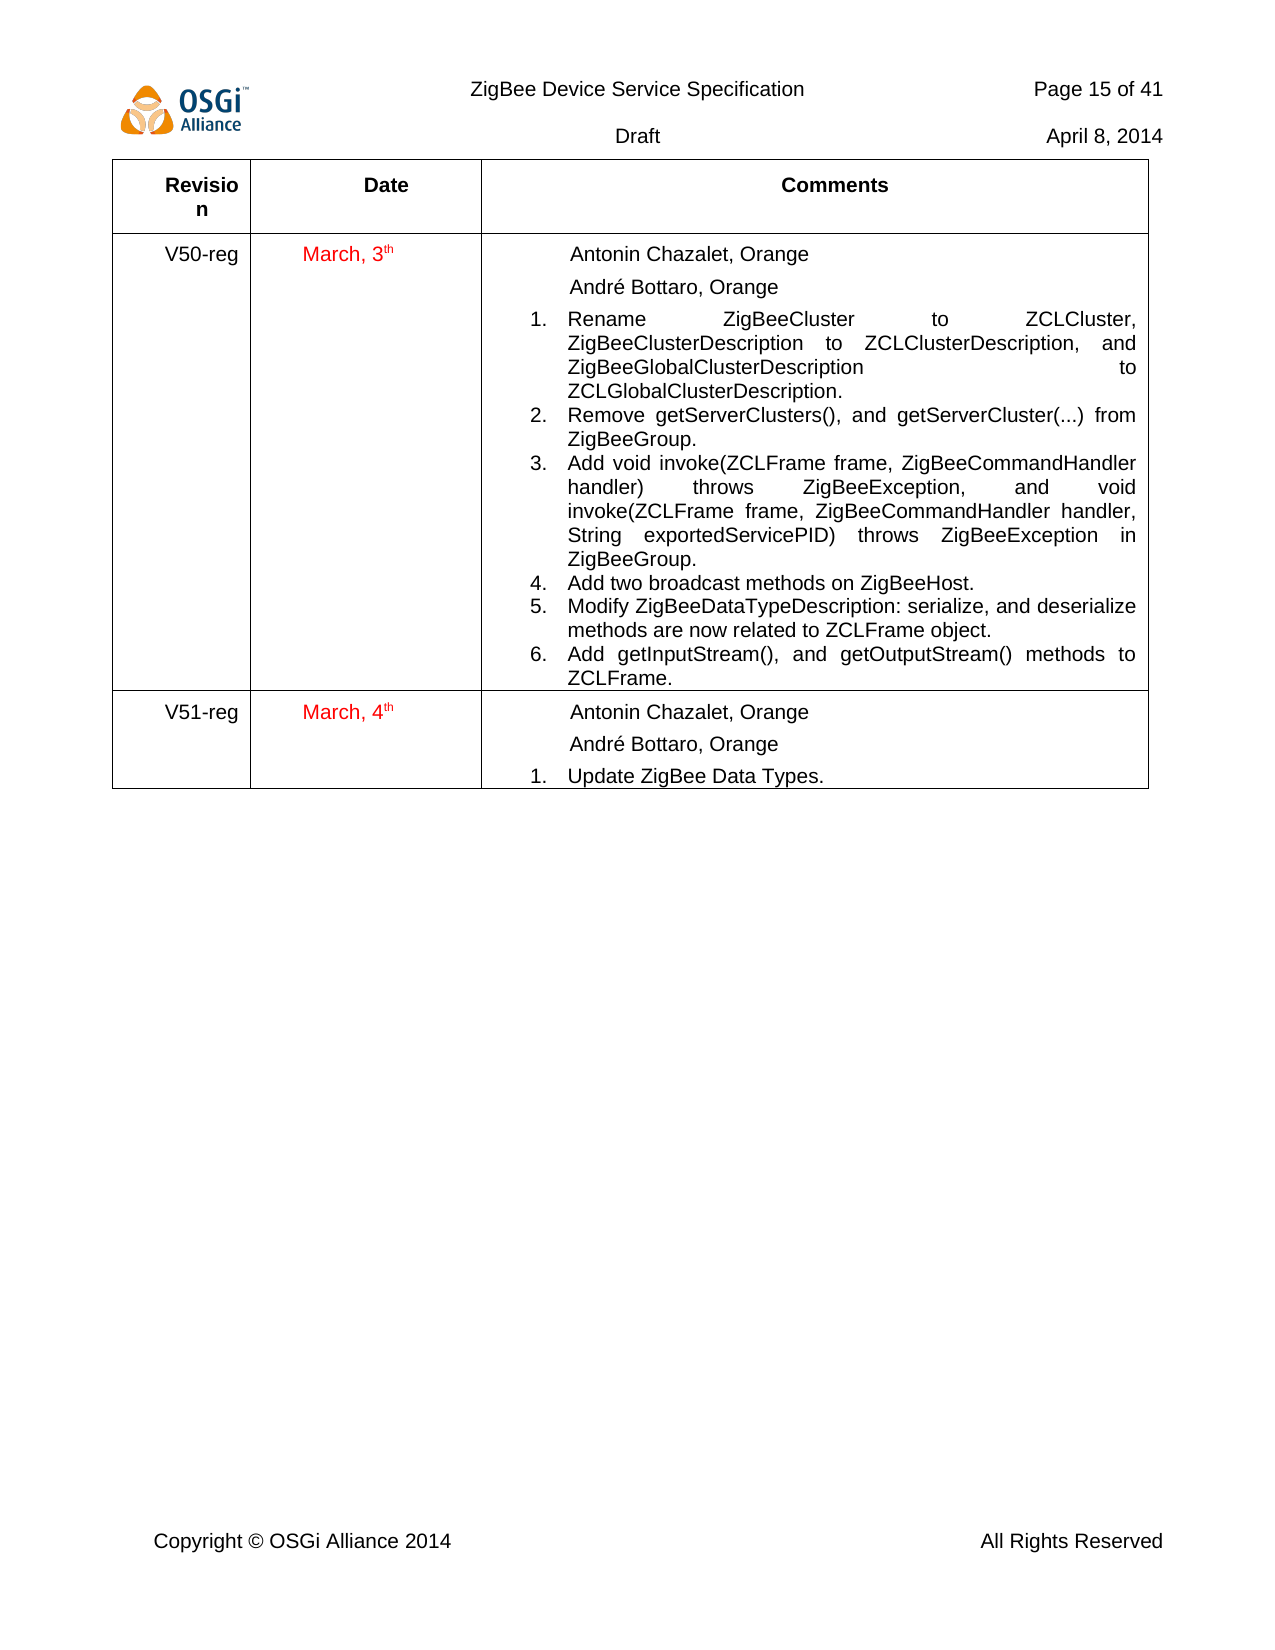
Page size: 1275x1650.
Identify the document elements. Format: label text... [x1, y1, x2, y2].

table_cell Antonin Chazalet, Orange André Bottaro, Orange Rename ZigBeeCluster to ZCLCluster, ZigBeeClusterDescription to ZCLClusterDescription, and ZigBeeGlobalClusterDescription to ZCLGlobalClusterDescription. Remove getServerClusters(), and getServerCluster(...) from ZigBeeGroup. Add void invoke(ZCLFrame frame, ZigBeeCommandHandler handler) throws ZigBeeException, and void invoke(ZCLFrame frame, ZigBeeCommandHandler handler, String exportedServicePID) throws ZigBeeException in ZigBeeGroup. Add two broadcast methods on ZigBeeHost. Modify ZigBeeDataTypeDescription: serialize, and deserialize methods are now related to ZCLFrame object. Add getInputStream(), and getOutputStream() methods to ZCLFrame. [482, 234, 1148, 690]
table_header Comments [482, 160, 1148, 233]
picture [113, 78, 257, 142]
table_cell March, 3th [251, 234, 481, 690]
table_cell Antonin Chazalet, Orange André Bottaro, Orange Update ZigBee Data Types. [482, 691, 1148, 788]
table_header Date [251, 160, 481, 233]
table_cell March, 4th [251, 691, 481, 788]
table_header Revision [113, 160, 250, 233]
table_cell V51-reg [113, 691, 250, 788]
table_cell V50-reg [113, 234, 250, 690]
